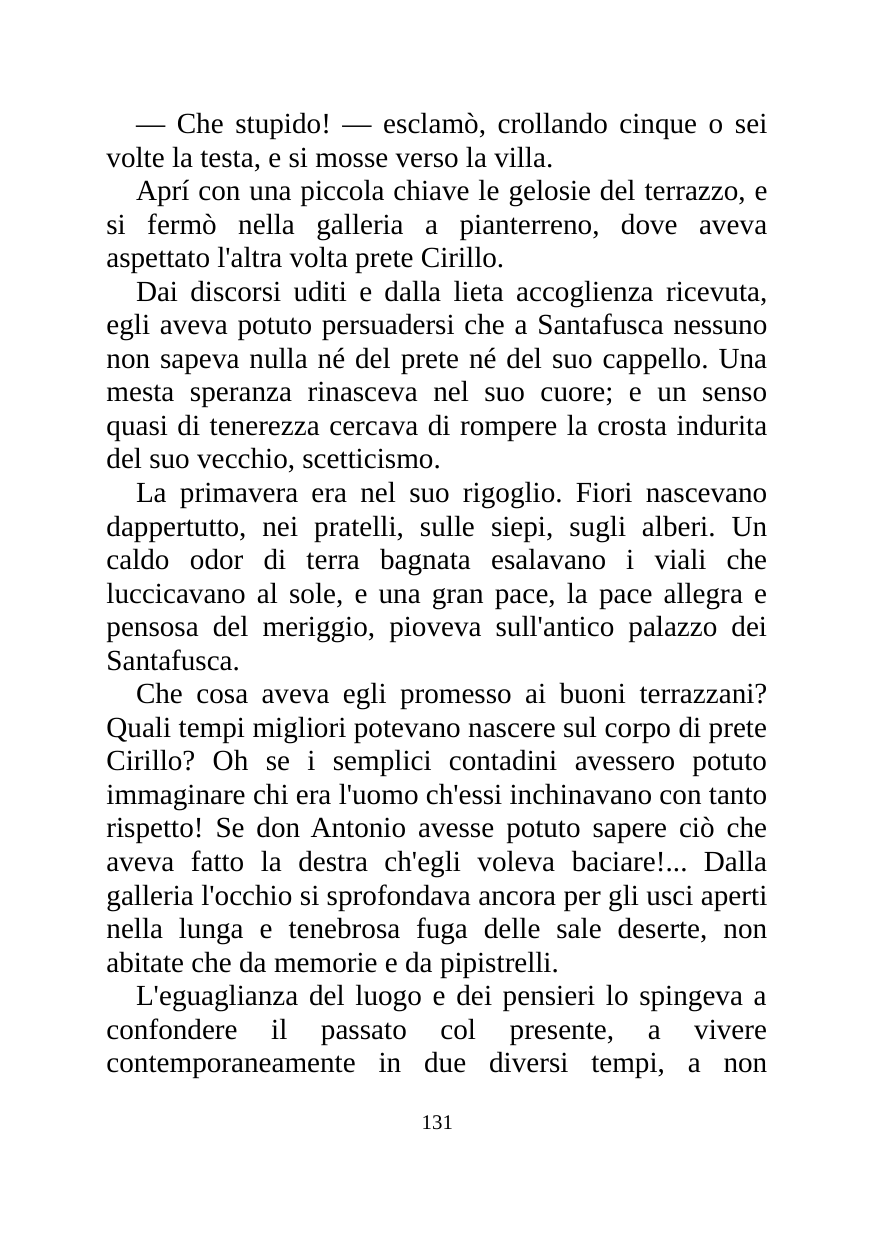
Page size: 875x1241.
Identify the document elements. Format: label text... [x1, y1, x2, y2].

text L'eguaglianza del luogo e dei pensieri lo spingeva a confondere il passato col presente, a vivere contemporaneamente in due diversi tempi, a non [106, 978, 768, 1079]
text Dai discorsi uditi e dalla lieta accoglienza ricevuta, egli aveva potuto persuadersi che a Santafusca nessuno non sapeva nulla né del prete né del suo cappello. Una mesta speranza rinasceva nel suo cuore; e un senso quasi di tenerezza cercava di rompere la crosta indurita del suo vecchio, scetticismo. [106, 274, 768, 475]
text — Che stupido! — esclamò, crollando cinque o sei volte la testa, e si mosse verso la villa. [106, 106, 768, 173]
text Aprí con una piccola chiave le gelosie del terrazzo, e si fermò nella galleria a pianterreno, dove aveva aspettato l'altra volta prete Cirillo. [106, 173, 768, 274]
text Che cosa aveva egli promesso ai buoni terrazzani? Quali tempi migliori potevano nascere sul corpo di prete Cirillo? Oh se i semplici contadini avessero potuto immaginare chi era l'uomo ch'essi inchinavano con tanto rispetto! Se don Antonio avesse potuto sapere ciò che aveva fatto la destra ch'egli voleva baciare!... Dalla galleria l'occhio si sprofondava ancora per gli usci aperti nella lunga e tenebrosa fuga delle sale deserte, non abitate che da memorie e da pipistrelli. [106, 676, 768, 978]
text La primavera era nel suo rigoglio. Fiori nascevano dappertutto, nei pratelli, sulle siepi, sugli alberi. Un caldo odor di terra bagnata esalavano i viali che luccicavano al sole, e una gran pace, la pace allegra e pensosa del meriggio, pioveva sull'antico palazzo dei Santafusca. [106, 475, 768, 676]
